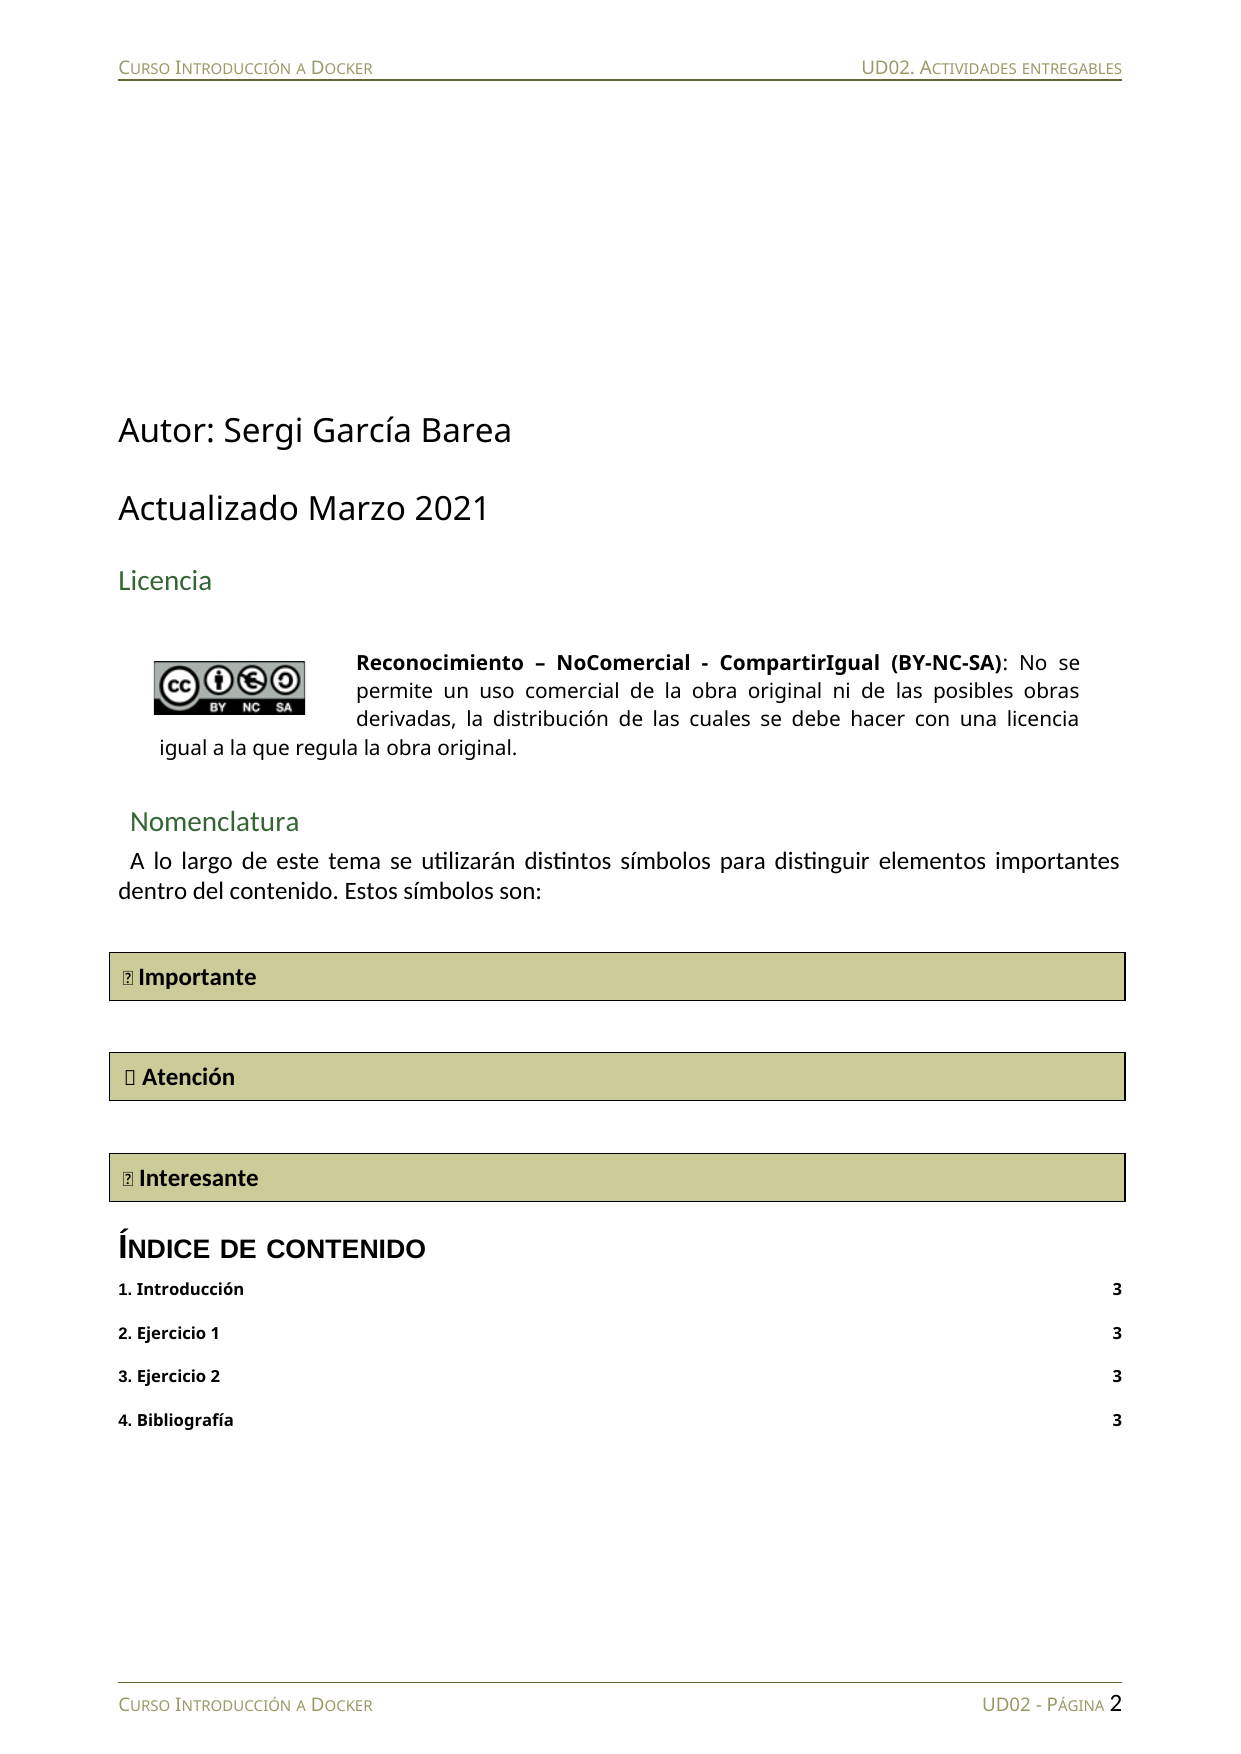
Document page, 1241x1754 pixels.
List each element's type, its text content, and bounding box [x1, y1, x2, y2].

text 💬 Interesante [110, 1154, 1124, 1201]
text A lo largo de este tema se utilizarán distintos símbolos para distinguir elementos importantes dentro del contenido. Estos símbolos son: [118, 845, 1122, 906]
text ❕ Atención [110, 1053, 1124, 1100]
text Nomenclatura [118, 803, 1122, 838]
picture [153, 661, 306, 715]
text Índice de contenido [118, 1227, 1122, 1265]
text 2. Ejercicio 1 3 [118, 1321, 1122, 1344]
text 1. Introducción 3 [118, 1278, 1122, 1301]
text Autor: Sergi García Barea [118, 407, 1122, 453]
text Licencia [118, 562, 1122, 598]
text Actualizado Marzo 2021 [118, 485, 1122, 530]
text 3. Ejercicio 2 3 [118, 1365, 1122, 1388]
text Reconocimiento – NoComercial - CompartirIgual (BY-NC-SA): No se permite un uso comercial de la obra original ni de las posibles obras derivadas, la distribución de las cuales se debe hacer con una licencia igual a la que regula la obra original. [159, 648, 1080, 761]
text 📖 Importante [110, 953, 1124, 1000]
text 4. Bibliografía 3 [118, 1408, 1122, 1431]
